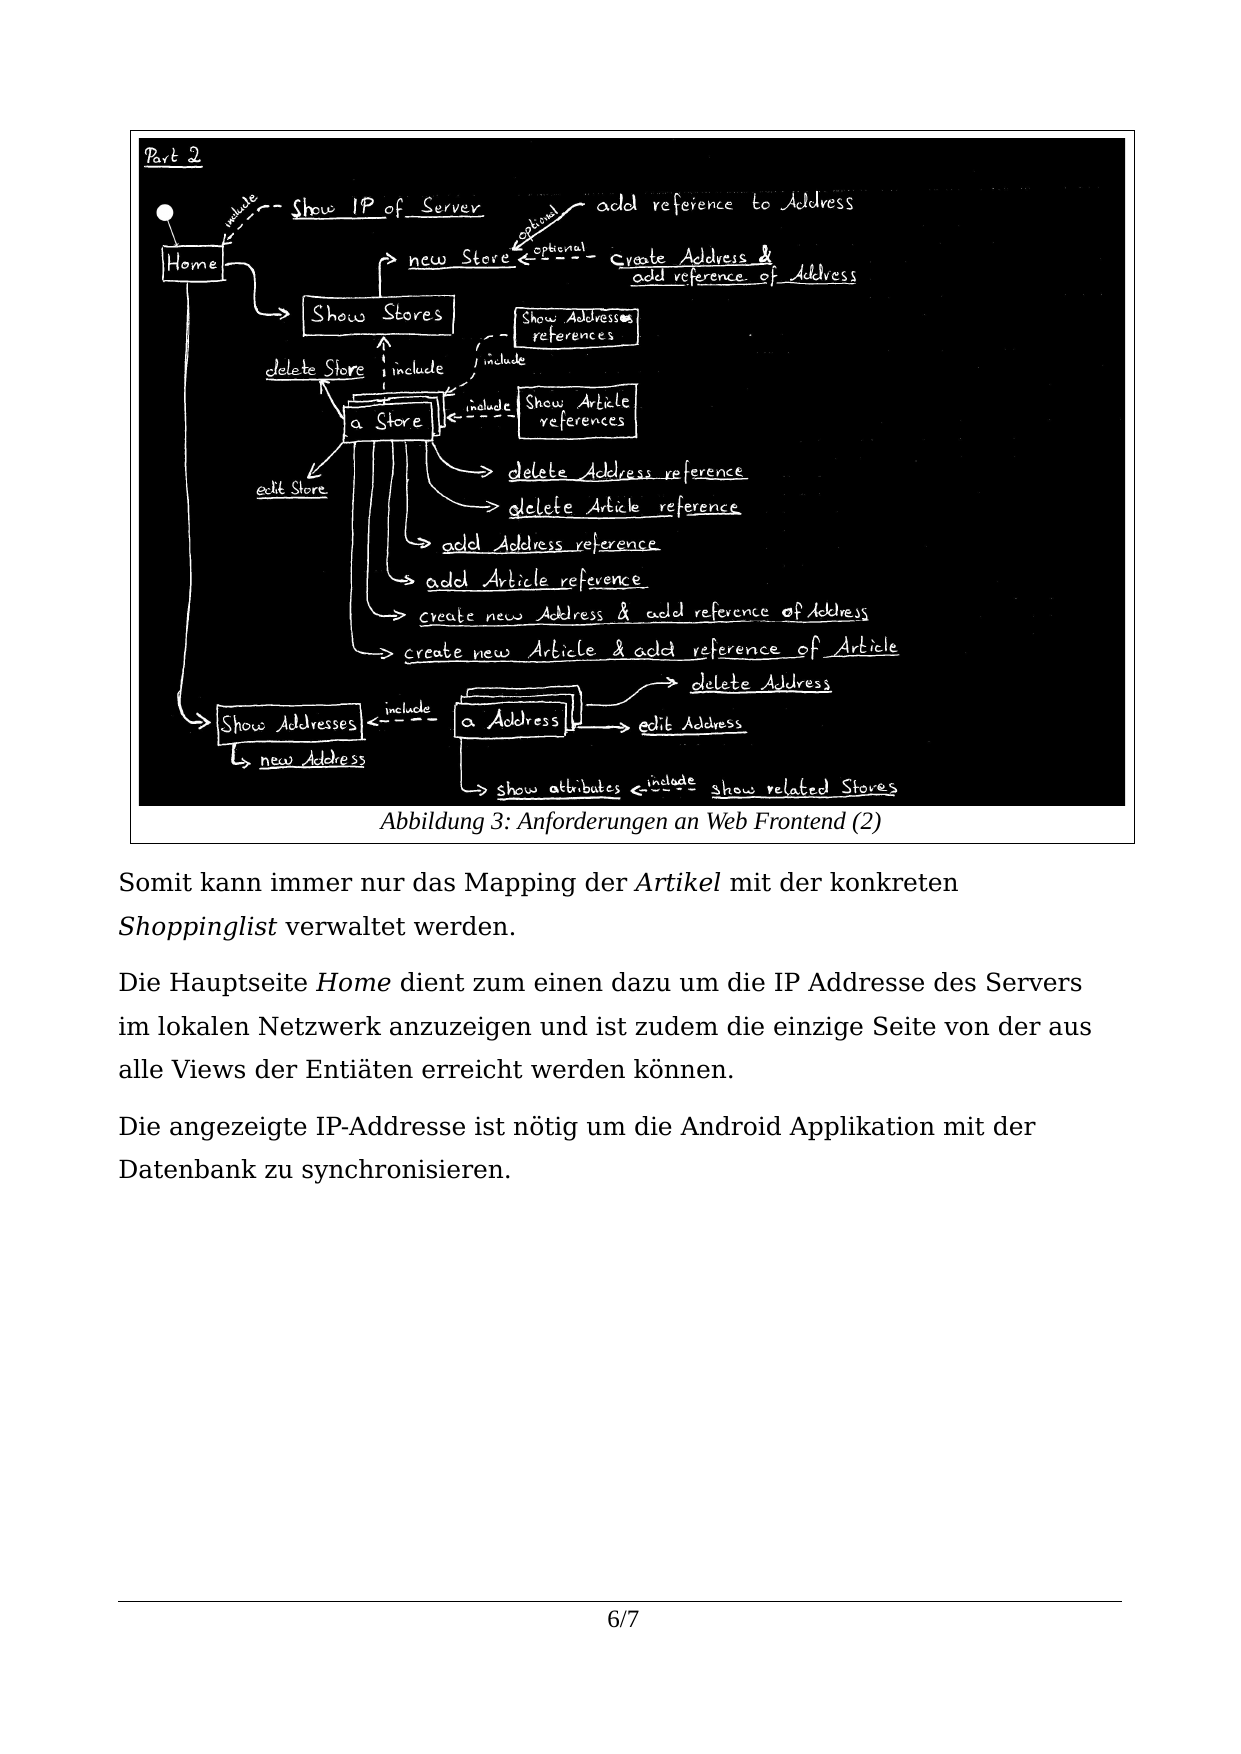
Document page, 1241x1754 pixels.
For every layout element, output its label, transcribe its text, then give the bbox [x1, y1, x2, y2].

text Die Hauptseite Home dient zum einen dazu um die IP Addresse des Servers im lokalen Netzwerk anzuzeigen und ist zudem die einzige Seite von der aus alle Views der Entiäten erreicht werden können. [118, 968, 1122, 1084]
text Somit kann immer nur das Mapping der Artikel mit der konkreten Shoppinglist verwaltet werden. [118, 868, 1122, 941]
picture [138, 138, 1125, 806]
text Abbildung 3: Anforderungen an Web Frontend (2) [139, 806, 1125, 834]
text Die angezeigte IP-Addresse ist nötig um die Android Applikation mit der Datenbank zu synchronisieren. [118, 1112, 1122, 1184]
